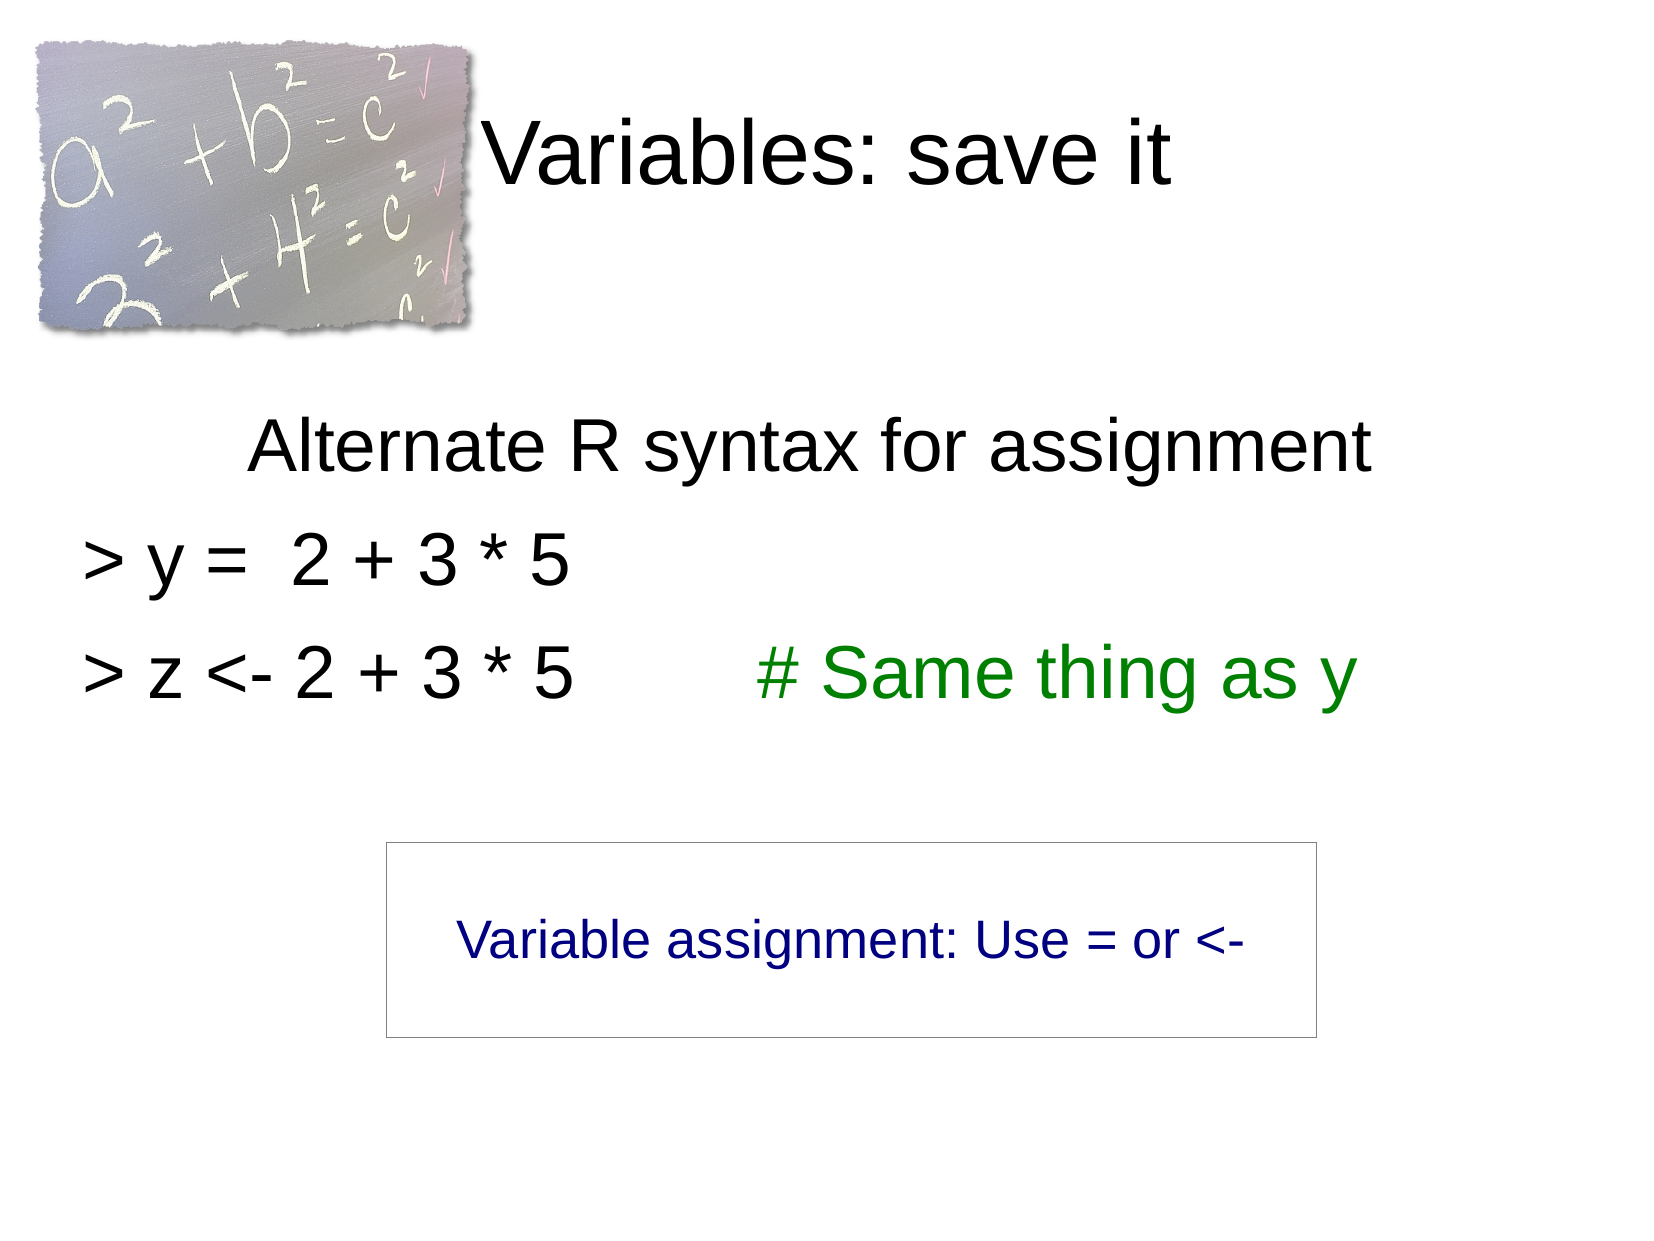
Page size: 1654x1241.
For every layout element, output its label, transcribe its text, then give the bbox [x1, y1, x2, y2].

picture [30, 35, 481, 341]
text_box Variable assignment: Use = or <- [386, 842, 1317, 1038]
list Alternate R syntax for assignment > y = 2 + 3 * 5 > z <- 2 + 3 * 5 # Same thing as y [82, 290, 1538, 1010]
title Variables: save it [481, 49, 1571, 257]
